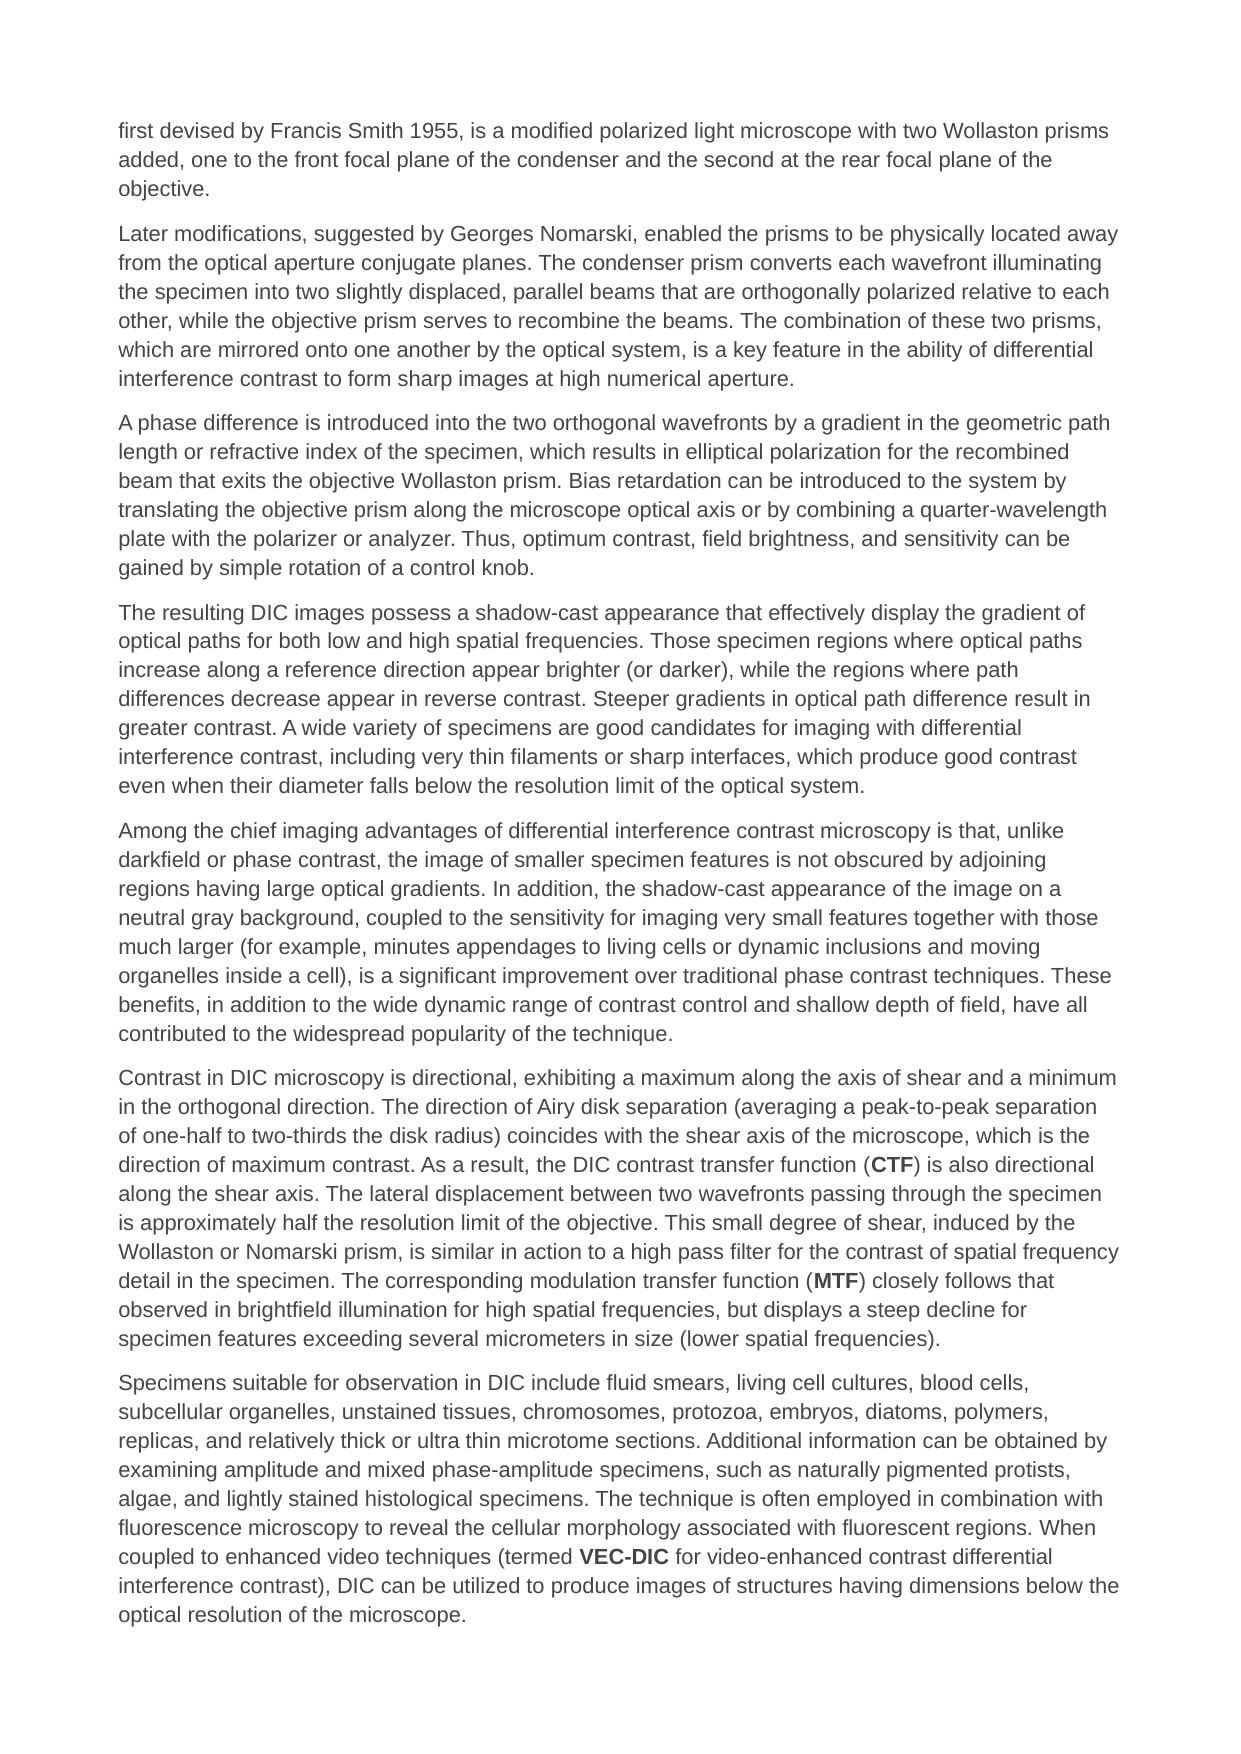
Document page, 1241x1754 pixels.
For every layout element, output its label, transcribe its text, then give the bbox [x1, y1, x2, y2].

text The resulting DIC images possess a shadow-cast appearance that effectively display the gradient of optical paths for both low and high spatial frequencies. Those specimen regions where optical paths increase along a reference direction appear brighter (or darker), while the regions where path differences decrease appear in reverse contrast. Steeper gradients in optical path difference result in greater contrast. A wide variety of specimens are good candidates for imaging with differential interference contrast, including very thin filaments or sharp interfaces, which produce good contrast even when their diameter falls below the resolution limit of the optical system. [118, 599, 1122, 798]
text first devised by Francis Smith 1955, is a modified polarized light microscope with two Wollaston prisms added, one to the front focal plane of the condenser and the second at the rear focal plane of the objective. [118, 118, 1122, 201]
text Specimens suitable for observation in DIC include fluid smears, living cell cultures, blood cells, subcellular organelles, unstained tissues, chromosomes, protozoa, embryos, diatoms, polymers, replicas, and relatively thick or ultra thin microtome sections. Additional information can be obtained by examining amplitude and mixed phase-amplitude specimens, such as naturally pigmented protists, algae, and lightly stained histological specimens. The technique is often employed in combination with fluorescence microscopy to reveal the cellular morphology associated with fluorescent regions. When coupled to enhanced video techniques (termed VEC-DIC for video-enhanced contrast differential interference contrast), DIC can be utilized to produce images of structures having dimensions below the optical resolution of the microscope. [118, 1370, 1122, 1627]
text Contrast in DIC microscopy is directional, exhibiting a maximum along the axis of shear and a minimum in the orthogonal direction. The direction of Airy disk separation (averaging a peak-to-peak separation of one-half to two-thirds the disk radius) coincides with the shear axis of the microscope, which is the direction of maximum contrast. As a result, the DIC contrast transfer function (CTF) is also directional along the shear axis. The lateral displacement between two wavefronts passing through the specimen is approximately half the resolution limit of the objective. This small degree of shear, induced by the Wollaston or Nomarski prism, is similar in action to a high pass filter for the contrast of spatial frequency detail in the specimen. The corresponding modulation transfer function (MTF) closely follows that observed in brightfield illumination for high spatial frequencies, but displays a steep decline for specimen features exceeding several micrometers in size (lower spatial frequencies). [118, 1065, 1122, 1351]
text A phase difference is introduced into the two orthogonal wavefronts by a gradient in the geometric path length or refractive index of the specimen, which results in elliptical polarization for the recombined beam that exits the objective Wollaston prism. Bias retardation can be introduced to the system by translating the objective prism along the microscope optical axis or by combining a quarter-wavelength plate with the polarizer or analyzer. Thus, optimum contrast, field brightness, and sensitivity can be gained by simple rotation of a control knob. [118, 410, 1122, 580]
text Among the chief imaging advantages of differential interference contrast microscopy is that, unlike darkfield or phase contrast, the image of smaller specimen features is not obscured by adjoining regions having large optical gradients. In addition, the shadow-cast appearance of the image on a neutral gray background, coupled to the sensitivity for imaging very small features together with those much larger (for example, minutes appendages to living cells or dynamic inclusions and moving organelles inside a cell), is a significant improvement over traditional phase contrast techniques. These benefits, in addition to the wide dynamic range of contrast control and shallow depth of field, have all contributed to the widespread popularity of the technique. [118, 818, 1122, 1046]
text Later modifications, suggested by Georges Nomarski, enabled the prisms to be physically located away from the optical aperture conjugate planes. The condenser prism converts each wavefront illuminating the specimen into two slightly displaced, parallel beams that are orthogonally polarized relative to each other, while the objective prism serves to recombine the beams. The combination of these two prisms, which are mirrored onto one another by the optical system, is a key feature in the ability of differential interference contrast to form sharp images at high numerical aperture. [118, 221, 1122, 391]
